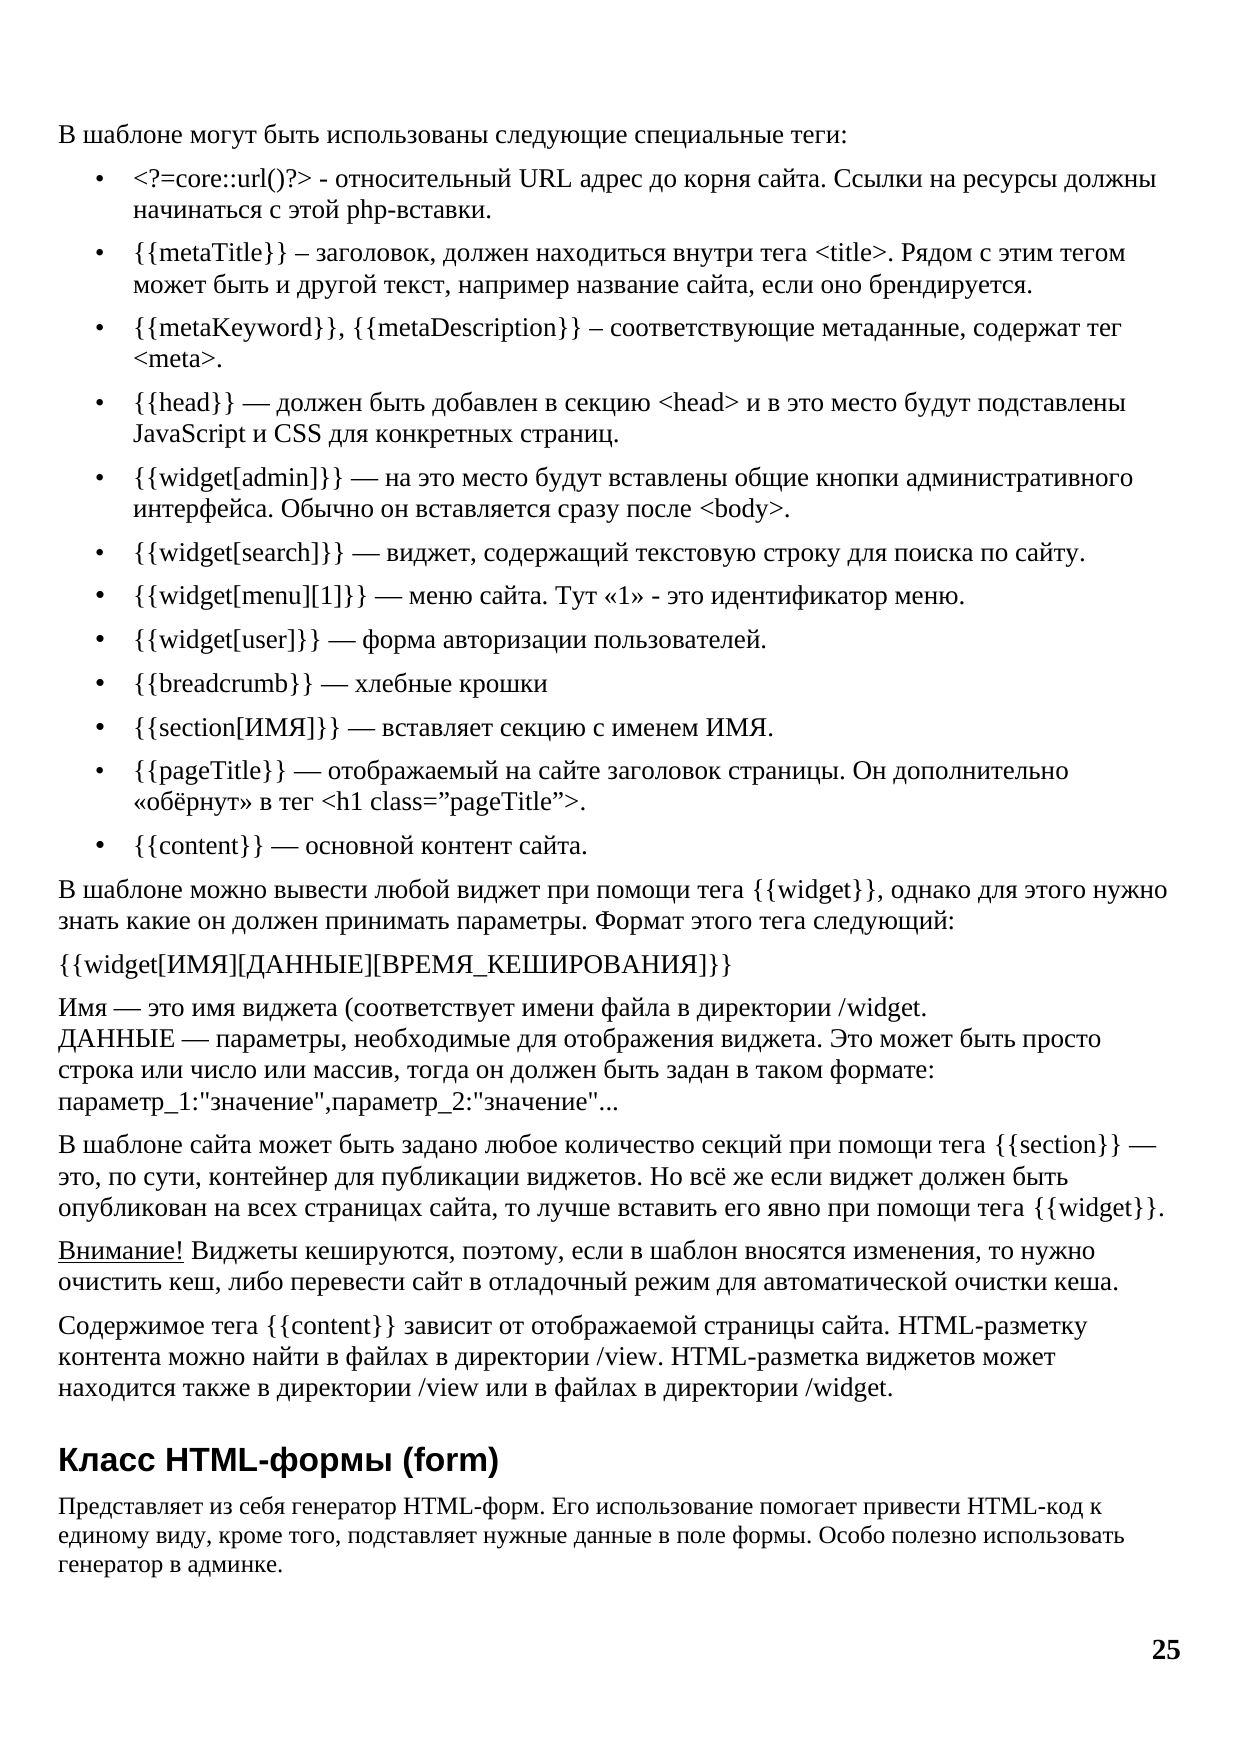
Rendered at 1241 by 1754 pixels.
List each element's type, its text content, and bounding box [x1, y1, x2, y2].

text В шаблоне могут быть использованы следующие специальные теги: [58, 118, 1181, 149]
list {{content}} — основной контент сайта. [95, 829, 1181, 860]
list {{widget[search]}} — виджет, содержащий текстовую строку для поиска по сайту. [95, 536, 1181, 567]
list {{widget[user]}} — форма авторизации пользователей. [95, 623, 1181, 654]
text В шаблоне сайта может быть задано любое количество секций при помощи тега {{section}} — это, по сути, контейнер для публикации виджетов. Но всё же если виджет должен быть опубликован на всех страницах сайта, то лучше вставить его явно при помощи тега {{widget}}. [58, 1128, 1181, 1222]
list {{pageTitle}} — отображаемый на сайте заголовок страницы. Он дополнительно «обёрнут» в тег <h1 class=”pageTitle”>. [95, 754, 1181, 817]
text {{widget[ИМЯ][ДАННЫЕ][ВРЕМЯ_КЕШИРОВАНИЯ]}} [58, 948, 1181, 979]
subtitle Класс HTML-формы (form) [58, 1440, 1181, 1479]
list <?=core::url()?> - относительный URL адрес до корня сайта. Ссылки на ресурсы должны начинаться с этой php-вставки. [95, 162, 1181, 224]
list {{head}} — должен быть добавлен в секцию <head> и в это место будут подставлены JavaScript и CSS для конкретных страниц. [95, 386, 1181, 448]
list {{metaTitle}} – заголовок, должен находиться внутри тега <title>. Рядом с этим тегом может быть и другой текст, например название сайта, если оно брендируется. [95, 237, 1181, 299]
list {{metaKeyword}}, {{metaDescription}} – соответствующие метаданные, содержат тег <meta>. [95, 311, 1181, 374]
text Имя — это имя виджета (соответствует имени файла в директории /widget. ДАННЫЕ — параметры, необходимые для отображения виджета. Это может быть просто строка или число или массив, тогда он должен быть задан в таком формате: параметр_1:"значение",параметр_2:"значение"... [58, 991, 1181, 1116]
list {{widget[menu][1]}} — меню сайта. Тут «1» - это идентификатор меню. [95, 579, 1181, 611]
text Внимание! Виджеты кешируются, поэтому, если в шаблон вносятся изменения, то нужно очистить кеш, либо перевести сайт в отладочный режим для автоматической очистки кеша. [58, 1234, 1181, 1297]
text В шаблоне можно вывести любой виджет при помощи тега {{widget}}, однако для этого нужно знать какие он должен принимать параметры. Формат этого тега следующий: [58, 873, 1181, 935]
text Содержимое тега {{content}} зависит от отображаемой страницы сайта. HTML-разметку контента можно найти в файлах в директории /view. HTML-разметка виджетов может находится также в директории /view или в файлах в директории /widget. [58, 1309, 1181, 1403]
list {{section[ИМЯ]}} — вставляет секцию с именем ИМЯ. [95, 711, 1181, 742]
list {{widget[admin]}} — на это место будут вставлены общие кнопки административного интерфейса. Обычно он вставляется сразу после <body>. [95, 461, 1181, 523]
list {{breadcrumb}} — хлебные крошки [95, 667, 1181, 698]
text Представляет из себя генератор HTML-форм. Его использование помогает привести HTML-код к единому виду, кроме того, подставляет нужные данные в поле формы. Особо полезно использовать генератор в админке. [58, 1491, 1181, 1577]
